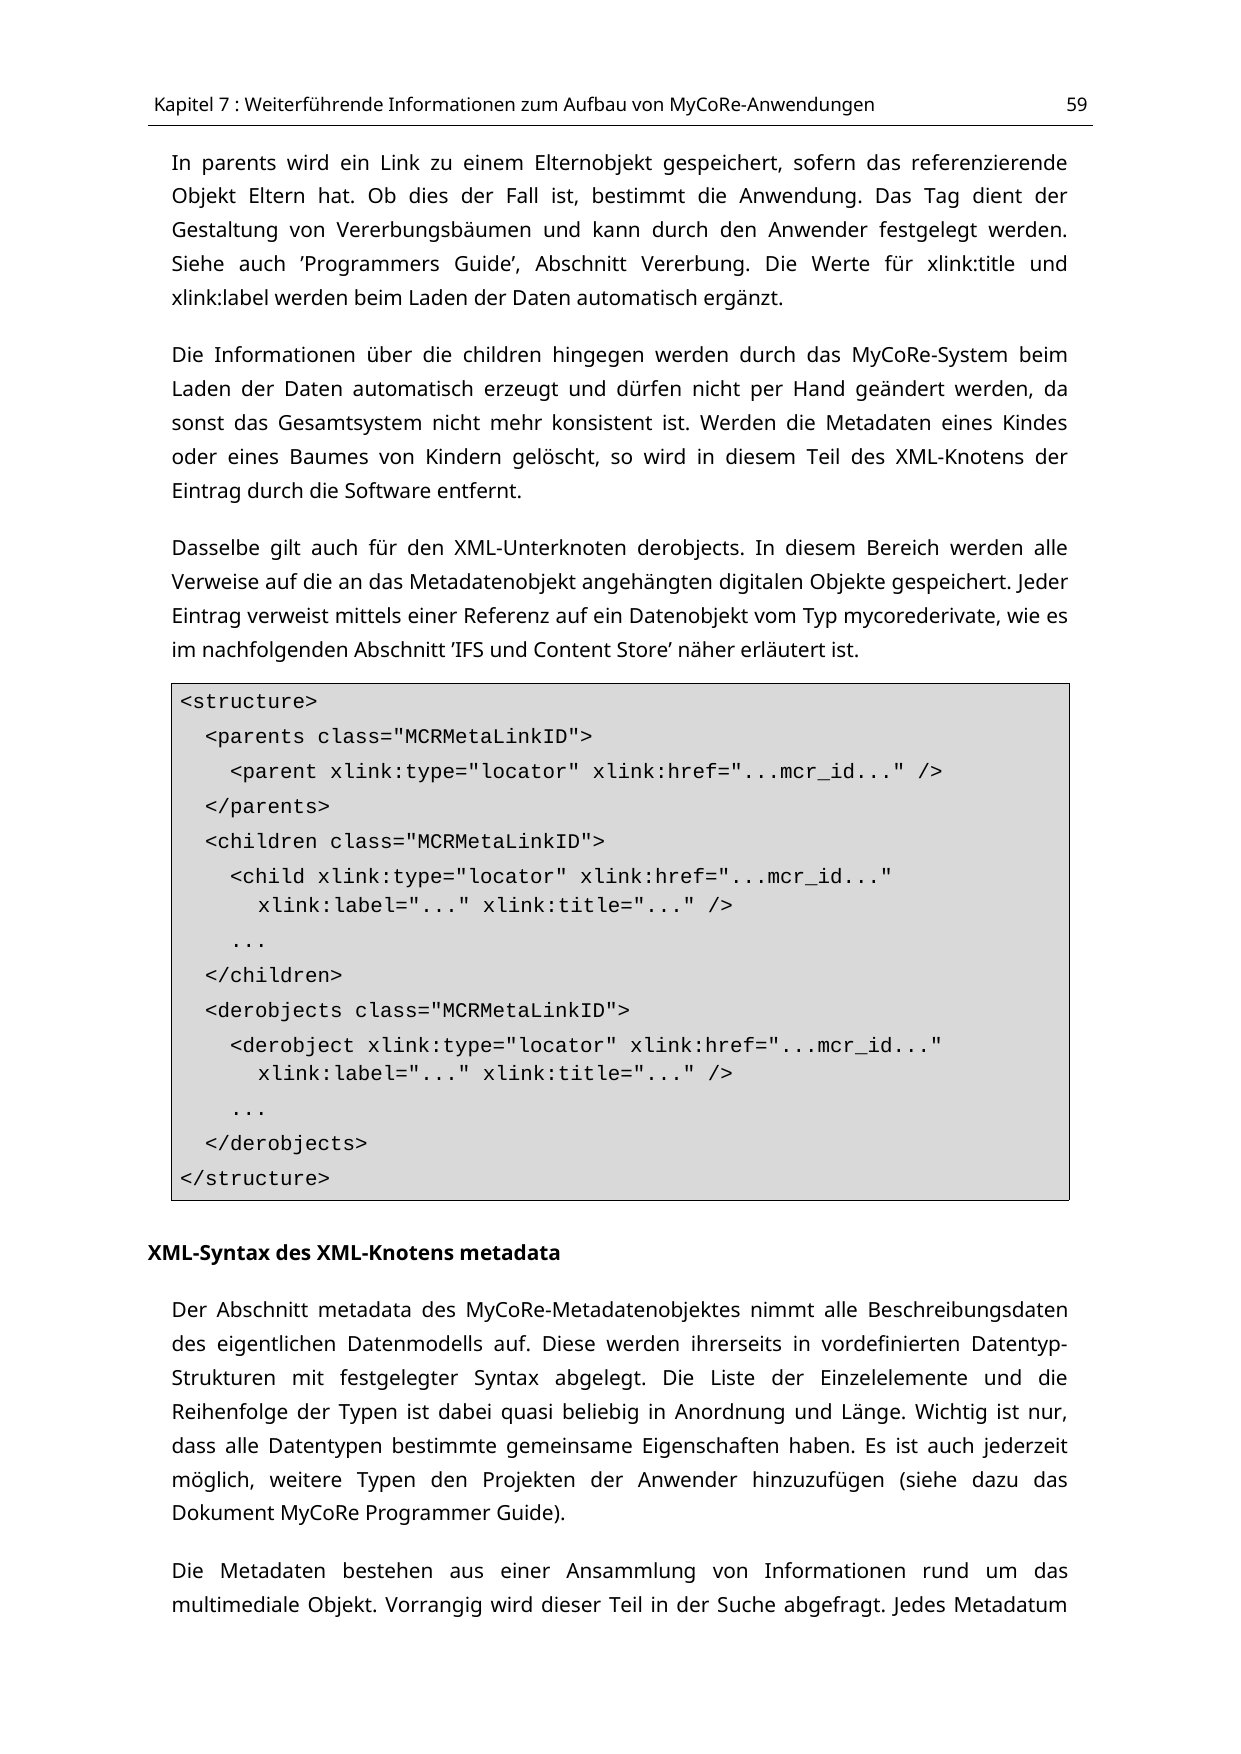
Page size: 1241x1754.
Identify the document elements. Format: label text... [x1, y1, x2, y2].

text Dasselbe gilt auch für den XML-Unterknoten derobjects. In diesem Bereich werden alle Verweise auf die an das Metadatenobjekt angehängten digitalen Objekte gespeichert. Jeder Eintrag verweist mittels einer Referenz auf ein Datenobjekt vom Typ mycorederivate, wie es im nachfolgenden Abschnitt ’IFS und Content Store’ näher erläutert ist. [171, 533, 1069, 663]
text </parents> [172, 788, 1069, 820]
text <parents class="MCRMetaLinkID"> [172, 718, 1069, 750]
text <parent xlink:type="locator" xlink:href="...mcr_id..." /> [172, 753, 1069, 785]
text ... [172, 1090, 1069, 1122]
text In parents wird ein Link zu einem Elternobjekt gespeichert, sofern das referenzierende Objekt Eltern hat. Ob dies der Fall ist, bestimmt die Anwendung. Das Tag dient der Gestaltung von Vererbungsbäumen und kann durch den Anwender festgelegt werden. Siehe auch ’Programmers Guide’, Abschnitt Vererbung. Die Werte für xlink:title und xlink:label werden beim Laden der Daten automatisch ergänzt. [171, 148, 1069, 311]
text </children> [172, 957, 1069, 988]
text Der Abschnitt metadata des MyCoRe-Metadatenobjektes nimmt alle Beschreibungsdaten des eigentlichen Datenmodells auf. Diese werden ihrerseits in vordefinierten Datentyp-Strukturen mit festgelegter Syntax abgelegt. Die Liste der Einzelelemente und die Reihenfolge der Typen ist dabei quasi beliebig in Anordnung und Länge. Wichtig ist nur, dass alle Datentypen bestimmte gemeinsame Eigenschaften haben. Es ist auch jederzeit möglich, weitere Typen den Projekten der Anwender hinzuzufügen (siehe dazu das Dokument MyCoRe Programmer Guide). [171, 1295, 1069, 1527]
text <derobjects class="MCRMetaLinkID"> [172, 992, 1069, 1023]
text Die Informationen über die children hingegen werden durch das MyCoRe-System beim Laden der Daten automatisch erzeugt und dürfen nicht per Hand geändert werden, da sonst das Gesamtsystem nicht mehr konsistent ist. Werden die Metadaten eines Kindes oder eines Baumes von Kindern gelöscht, so wird in diesem Teil des XML-Knotens der Eintrag durch die Software entfernt. [171, 340, 1069, 504]
text <child xlink:type="locator" xlink:href="...mcr_id..." xlink:label="..." xlink:title="..." /> [172, 858, 1069, 918]
text </structure> [172, 1160, 1069, 1200]
subtitle XML-Syntax des XML-Knotens metadata [148, 1238, 1092, 1266]
text <structure> [172, 684, 1069, 715]
text Die Metadaten bestehen aus einer Ansammlung von Informationen rund um das multimediale Objekt. Vorrangig wird dieser Teil in der Suche abgefragt. Jedes Metadatum [171, 1556, 1069, 1618]
text </derobjects> [172, 1125, 1069, 1157]
text <children class="MCRMetaLinkID"> [172, 823, 1069, 855]
text ... [172, 922, 1069, 953]
text <derobject xlink:type="locator" xlink:href="...mcr_id..." xlink:label="..." xlink:title="..." /> [172, 1027, 1069, 1087]
